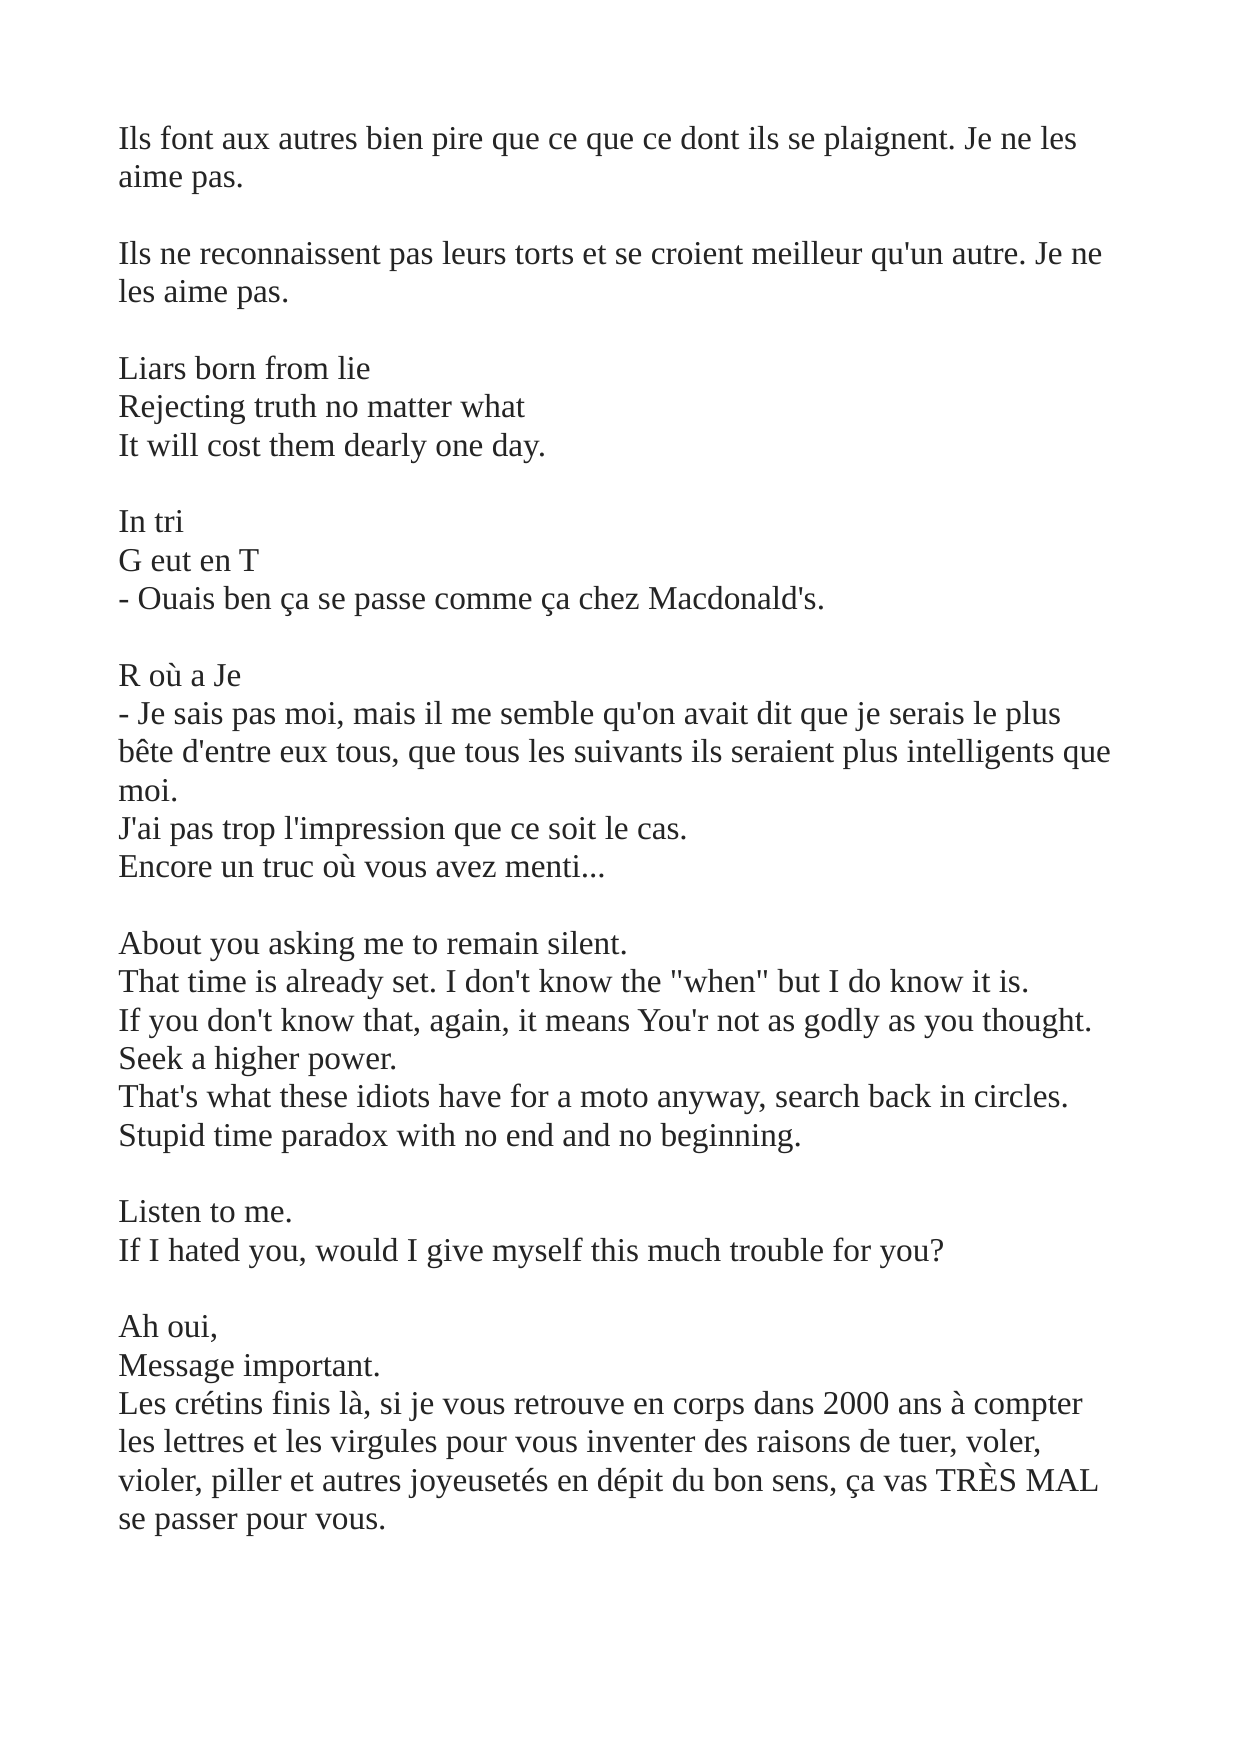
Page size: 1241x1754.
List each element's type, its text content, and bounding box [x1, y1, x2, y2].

text Message important. [118, 1345, 1122, 1383]
text About you asking me to remain silent. [118, 923, 1122, 961]
text G eut en T [118, 540, 1122, 578]
text - Je sais pas moi, mais il me semble qu'on avait dit que je serais le plus bête d'entre eux tous, que tous les suivants ils seraient plus intelligents que moi. [118, 693, 1122, 808]
text Liars born from lie [118, 348, 1122, 386]
text It will cost them dearly one day. [118, 425, 1122, 463]
text Ils ne reconnaissent pas leurs torts et se croient meilleur qu'un autre. Je ne les aime pas. [118, 233, 1122, 310]
text That time is already set. I don't know the "when" but I do know it is. [118, 961, 1122, 1000]
text In tri [118, 501, 1122, 540]
text Rejecting truth no matter what [118, 386, 1122, 425]
text Ils font aux autres bien pire que ce que ce dont ils se plaignent. Je ne les aime pas. [118, 118, 1122, 195]
text That's what these idiots have for a moto anyway, search back in circles. Stupid time paradox with no end and no beginning. [118, 1076, 1122, 1153]
text - Ouais ben ça se passe comme ça chez Macdonald's. [118, 578, 1122, 616]
text Listen to me. [118, 1191, 1122, 1230]
text Seek a higher power. [118, 1038, 1122, 1076]
text If I hated you, would I give myself this much trouble for you? [118, 1230, 1122, 1268]
text R où a Je [118, 655, 1122, 693]
text J'ai pas trop l'impression que ce soit le cas. [118, 808, 1122, 846]
text Ah oui, [118, 1306, 1122, 1345]
text Les crétins finis là, si je vous retrouve en corps dans 2000 ans à compter les lettres et les virgules pour vous inventer des raisons de tuer, voler, violer, piller et autres joyeusetés en dépit du bon sens, ça vas TRÈS MAL se passer pour vous. [118, 1383, 1122, 1536]
text Encore un truc où vous avez menti... [118, 846, 1122, 885]
text If you don't know that, again, it means You'r not as godly as you thought. [118, 1000, 1122, 1038]
